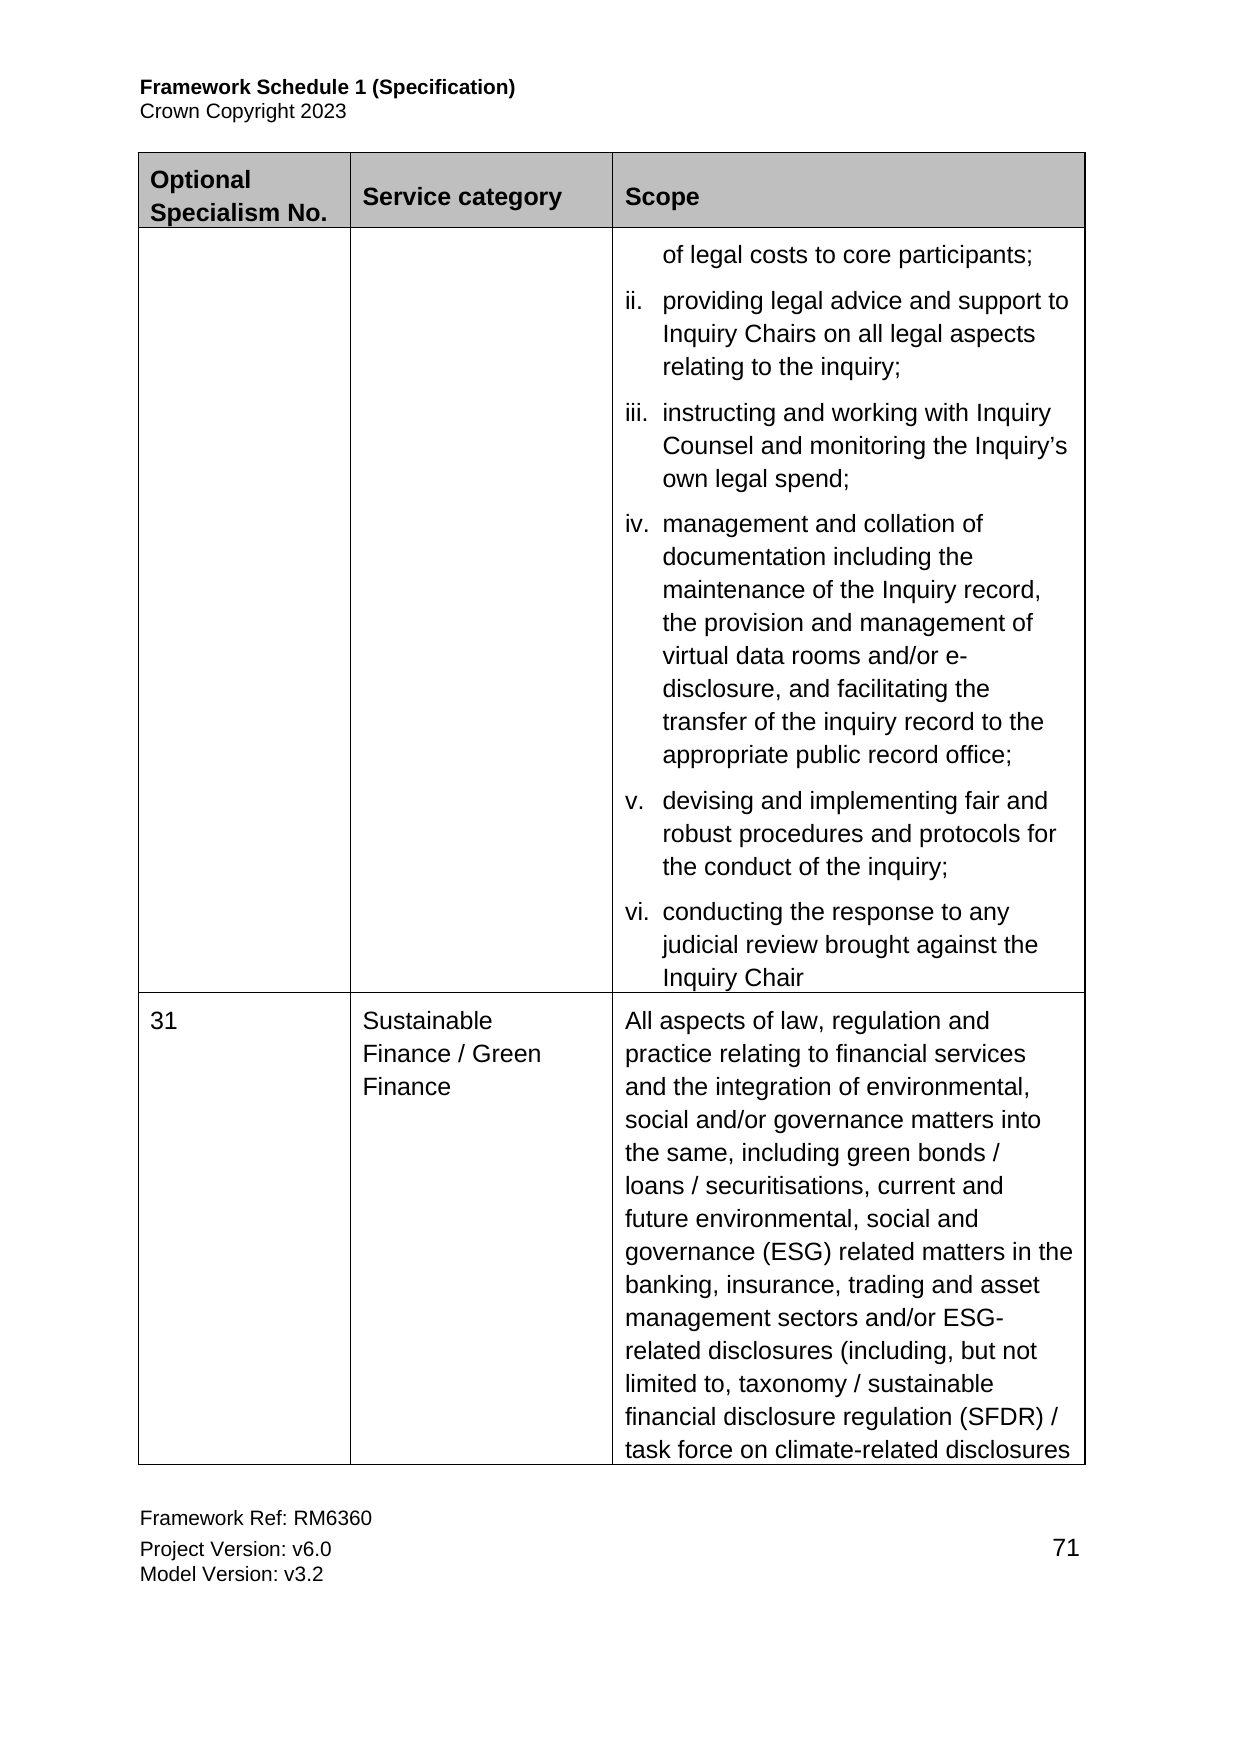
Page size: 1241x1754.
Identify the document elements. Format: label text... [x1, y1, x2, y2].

table_cell 31 [139, 993, 350, 1464]
table_header Service category [351, 153, 612, 227]
table_cell of legal costs to core participants; providing legal advice and support to Inquiry Chairs on all legal aspects relating to the inquiry; instructing and working with Inquiry Counsel and monitoring the Inquiry’s own legal spend; management and collation of documentation including the maintenance of the Inquiry record, the provision and management of virtual data rooms and/or e-disclosure, and facilitating the transfer of the inquiry record to the appropriate public record office; devising and implementing fair and robust procedures and protocols for the conduct of the inquiry; conducting the response to any judicial review brought against the Inquiry Chair [613, 228, 1084, 992]
table_header Optional Specialism No. [139, 153, 350, 227]
table_cell [351, 228, 612, 992]
table_cell All aspects of law, regulation and practice relating to financial services and the integration of environmental, social and/or governance matters into the same, including green bonds / loans / securitisations, current and future environmental, social and governance (ESG) related matters in the banking, insurance, trading and asset management sectors and/or ESG-related disclosures (including, but not limited to, taxonomy / sustainable financial disclosure regulation (SFDR) / task force on climate-related disclosures [613, 993, 1084, 1464]
table_cell Sustainable Finance / Green Finance [351, 993, 612, 1464]
table_header Scope [613, 153, 1084, 227]
table_cell [139, 228, 350, 992]
